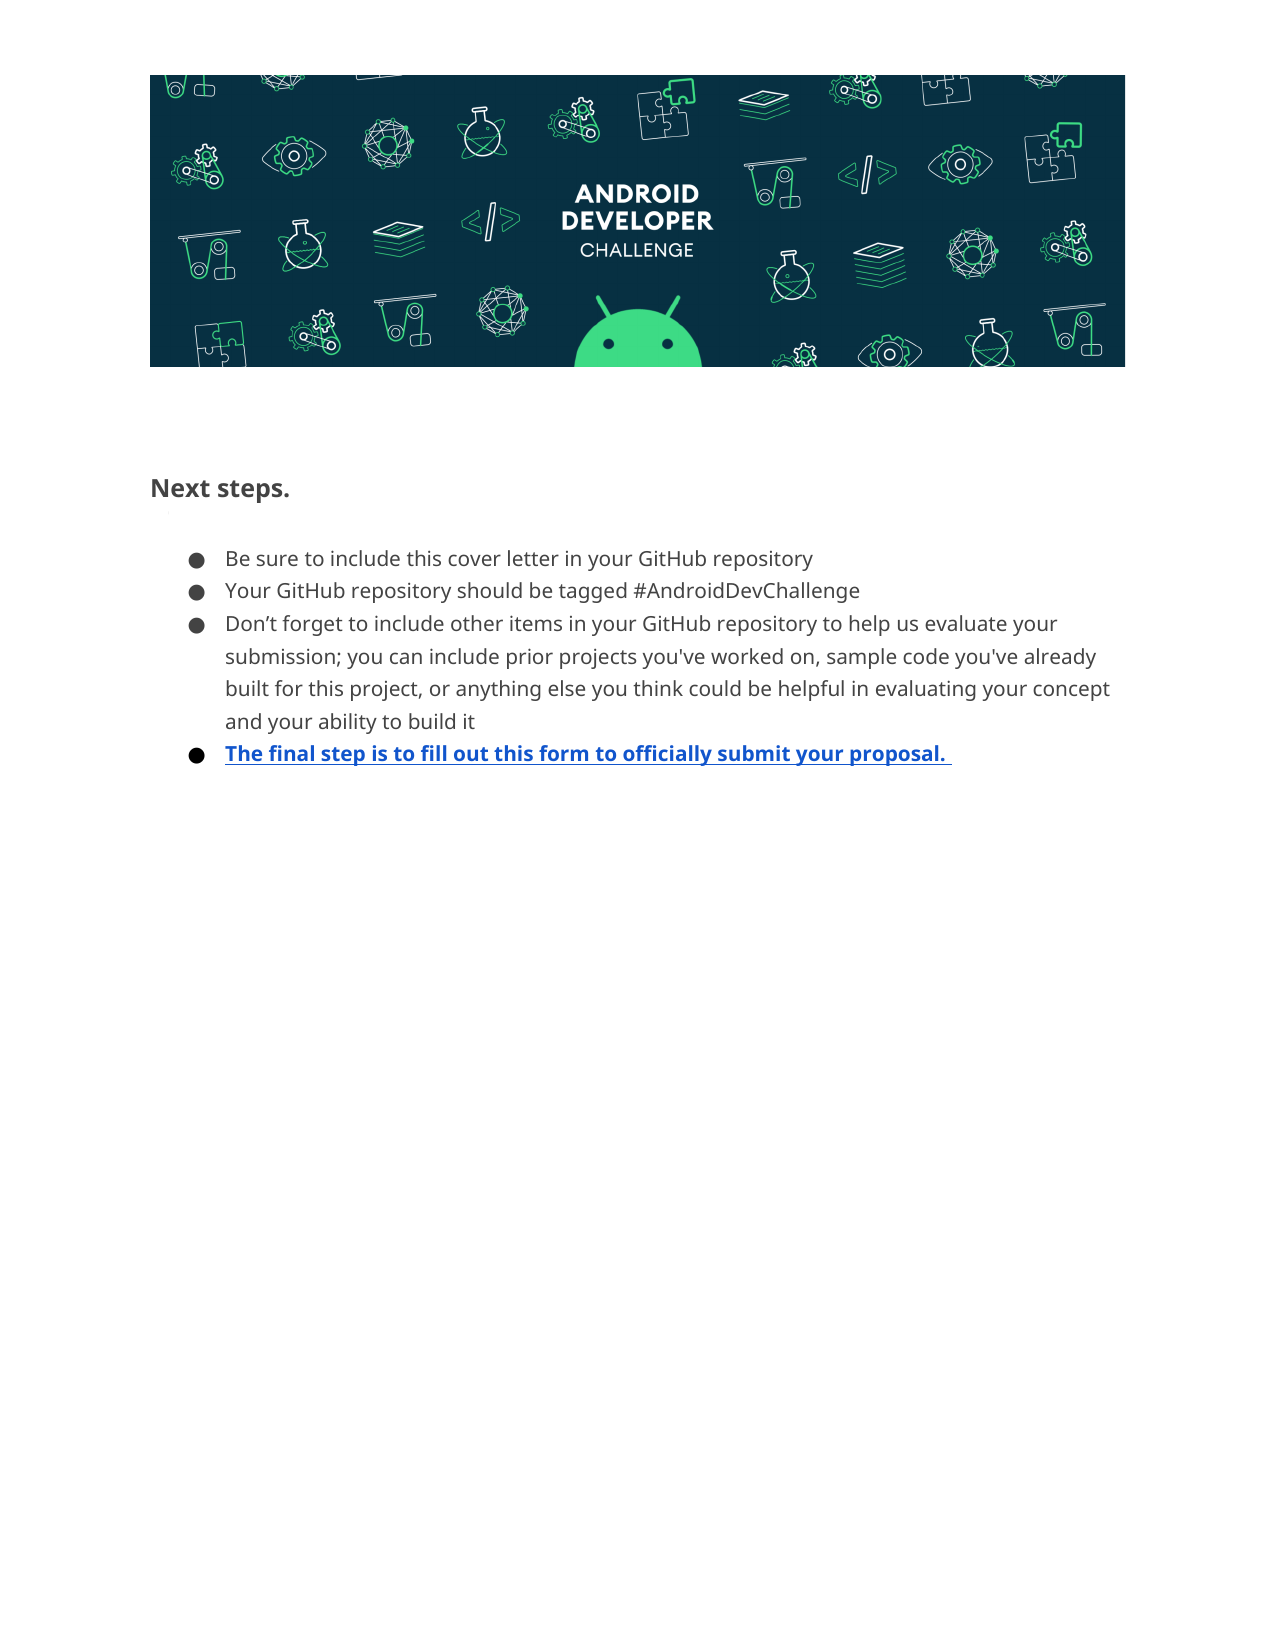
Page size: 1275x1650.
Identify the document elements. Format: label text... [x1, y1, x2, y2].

list The final step is to fill out this form to officially submit your proposal. [187, 739, 1125, 768]
list Be sure to include this cover letter in your GitHub repository [187, 544, 1125, 572]
list Your GitHub repository should be tagged #AndroidDevChallenge [187, 577, 1125, 605]
list Don’t forget to include other items in your GitHub repository to help us evaluate your submission; you can include prior projects you've worked on, sample code you've already built for this project, or anything else you think could be helpful in evaluating your concept and your ability to build it [187, 609, 1125, 735]
text Next steps. [150, 471, 1125, 505]
picture [150, 75, 1125, 367]
